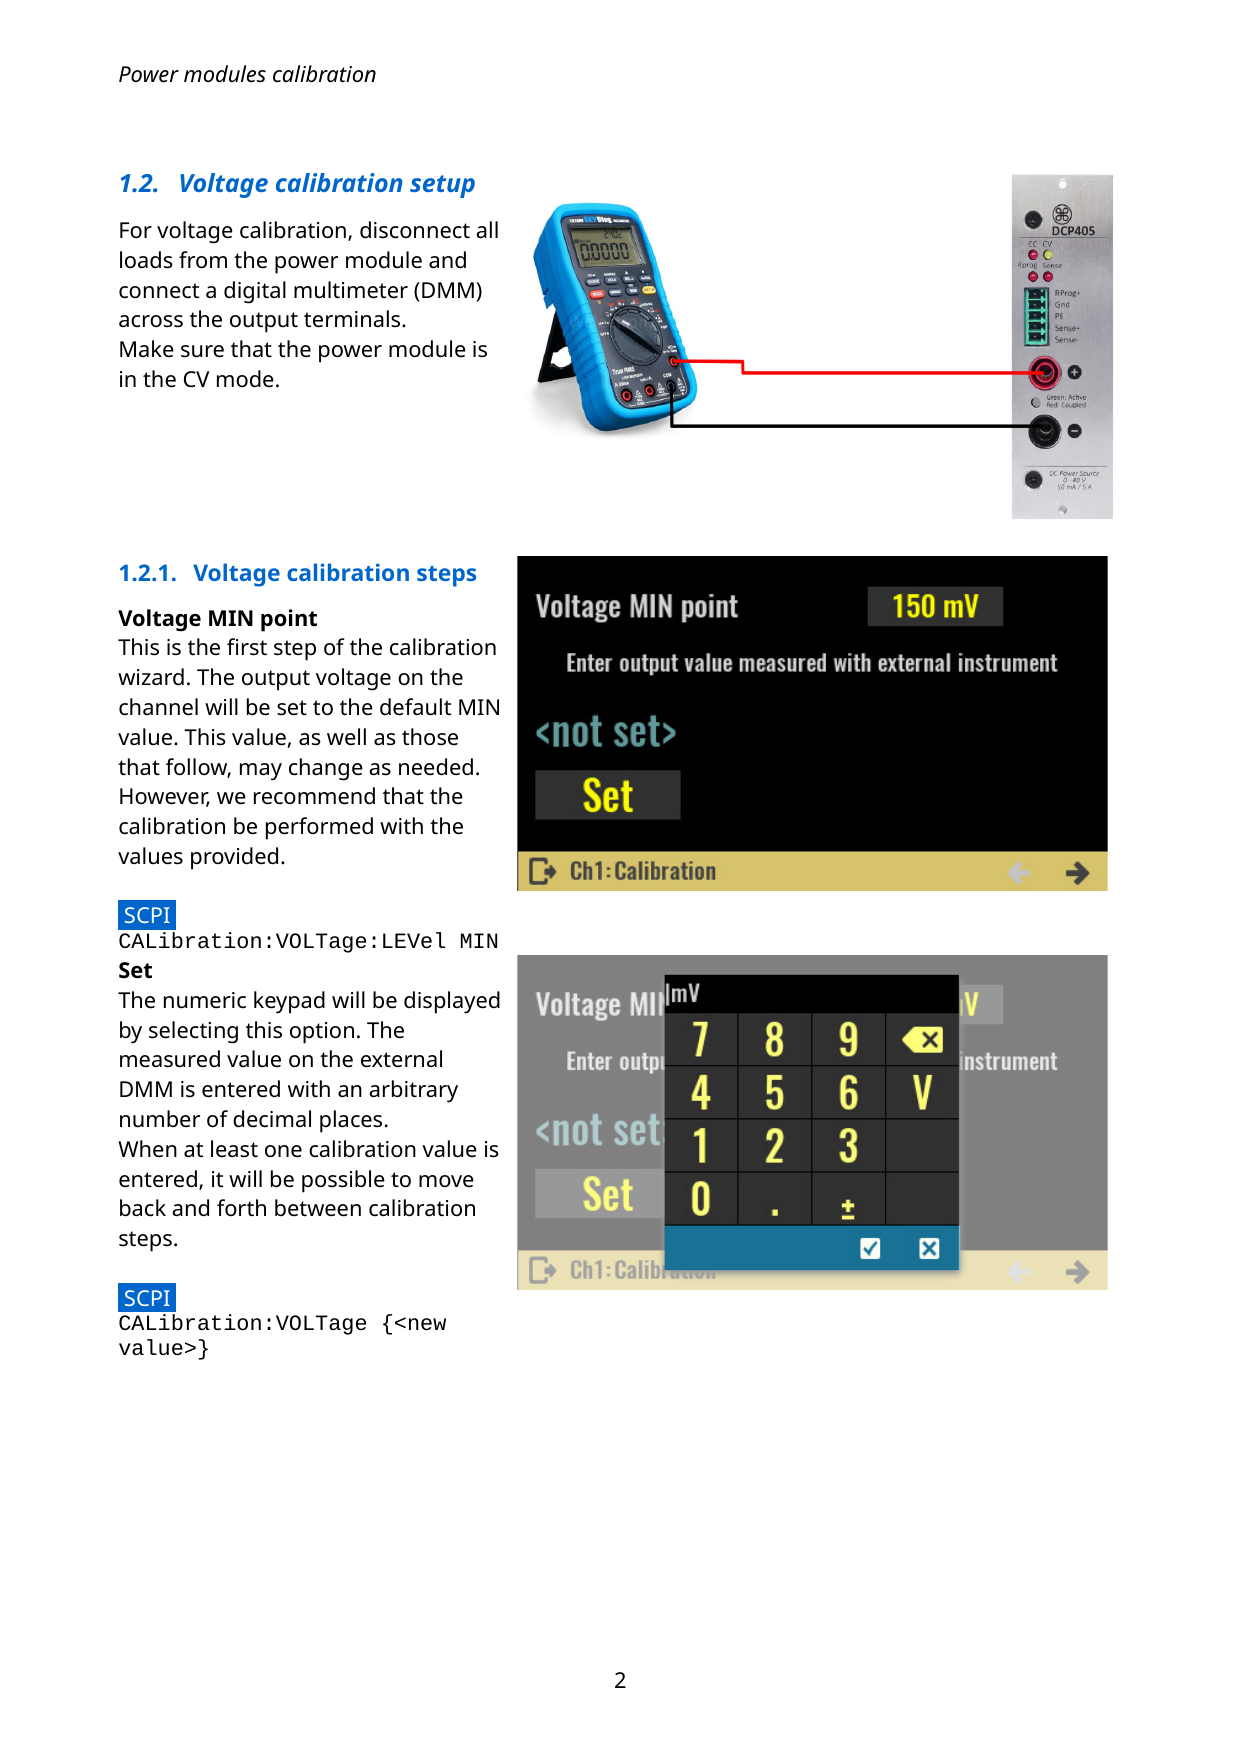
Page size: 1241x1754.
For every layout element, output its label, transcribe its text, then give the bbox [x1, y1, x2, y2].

table_header Voltage calibration steps Voltage MIN point This is the first step of the calibration wizard. The output voltage on the channel will be set to the default MIN value. This value, as well as those that follow, may change as needed. However, we recommend that the calibration be performed with the values provided. SCPI CALibration:VOLTage:LEVel MIN [118, 556, 502, 955]
table_header Voltage calibration setup For voltage calibration, disconnect all loads from the power module and connect a digital multimeter (DMM) across the output terminals. Make sure that the power module is in the CV mode. [118, 166, 502, 527]
picture [517, 955, 1108, 1290]
table_cell Set The numeric keypad will be displayed by selecting this option. The measured value on the external DMM is entered with an arbitrary number of decimal places. When at least one calibration value is entered, it will be possible to move back and forth between calibration steps. SCPI CALibration:VOLTage {<new value>} [118, 955, 502, 1392]
table_header [502, 556, 1123, 955]
table_cell [502, 955, 517, 1289]
table_cell [502, 1290, 1123, 1392]
picture [502, 166, 1123, 525]
picture [517, 556, 1108, 891]
table_cell [1108, 955, 1123, 1289]
